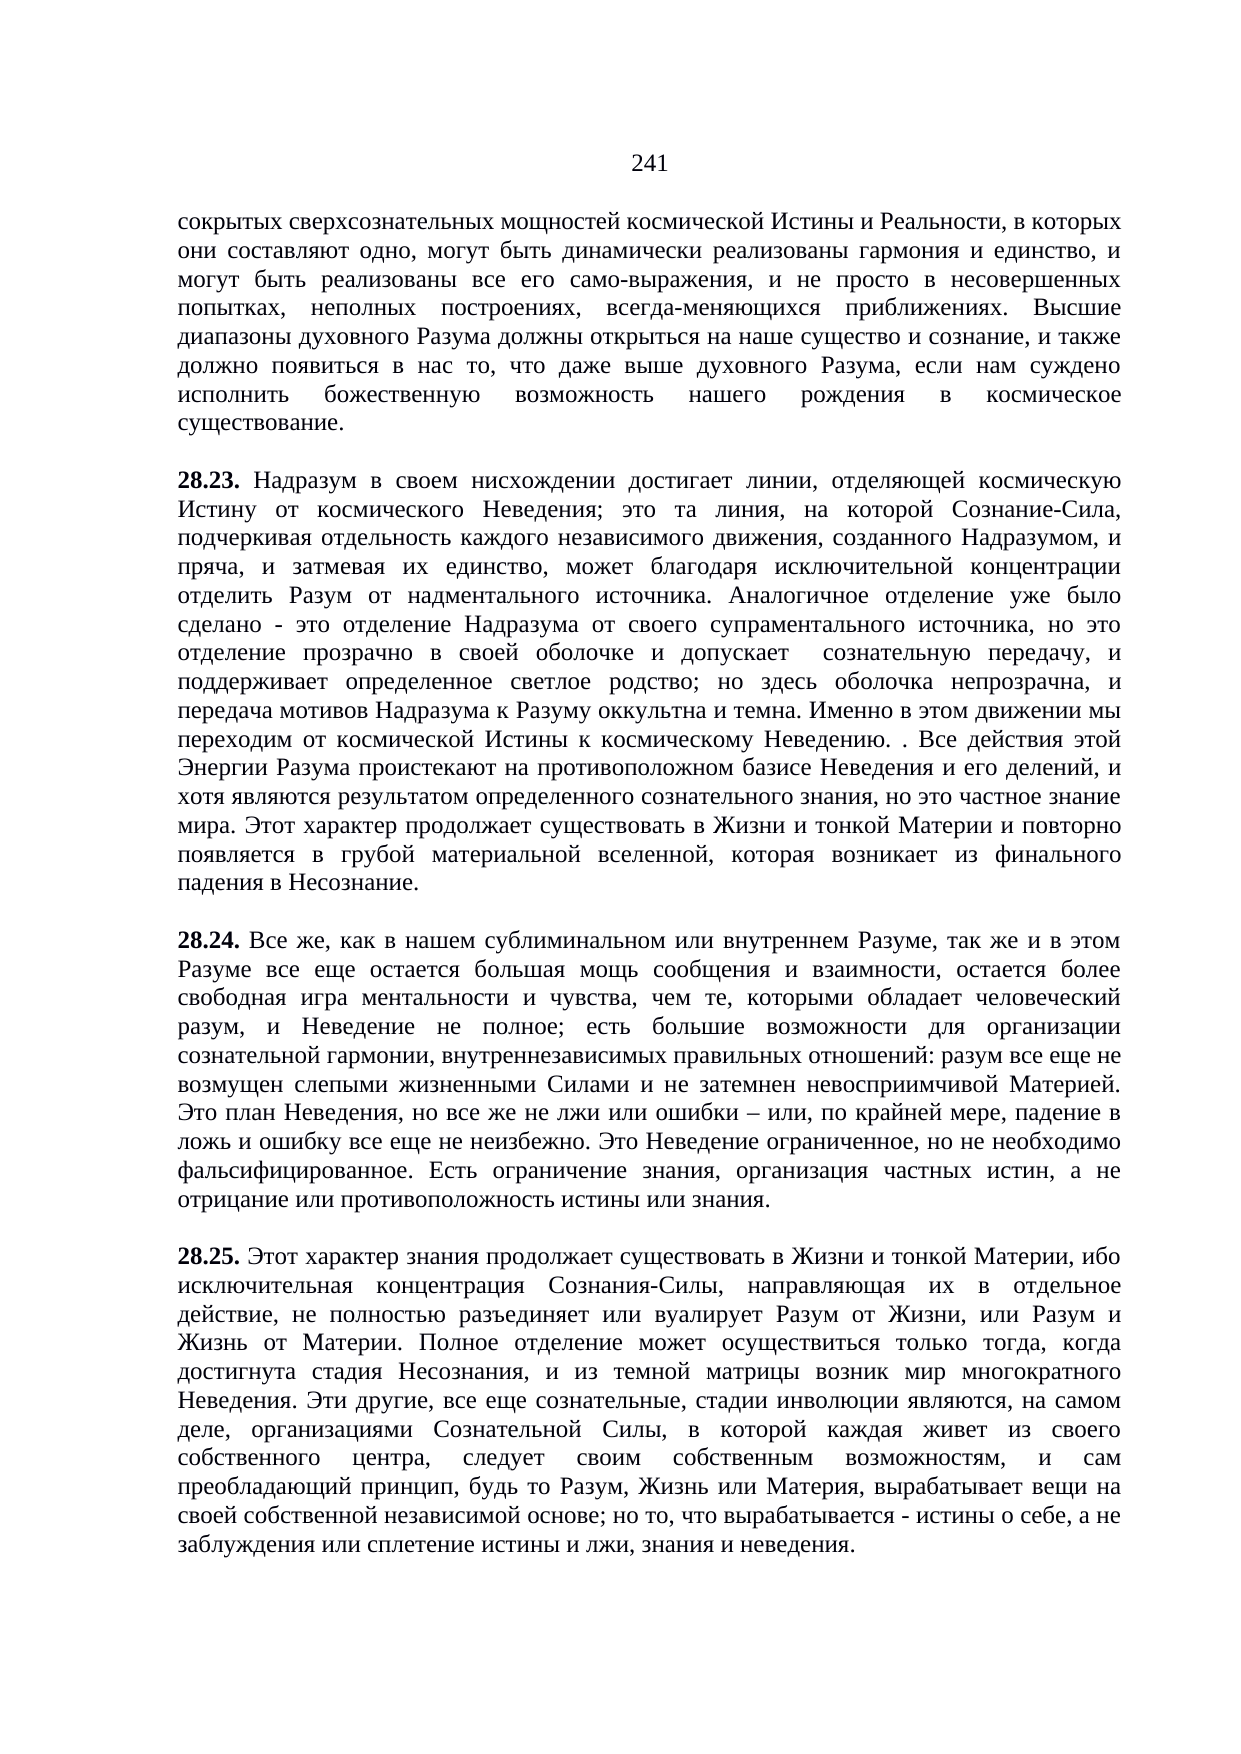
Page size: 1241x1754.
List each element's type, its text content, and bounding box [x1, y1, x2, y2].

text 28.24. Все же, как в нашем сублиминальном или внутреннем Разуме, так же и в этом Разуме все еще остается большая мощь сообщения и взаимности, остается более свободная игра ментальности и чувства, чем те, которыми обладает человеческий разум, и Неведение не полное; есть большие возможности для организации сознательной гармонии, внутреннезависимых правильных отношений: разум все еще не возмущен слепыми жизненными Силами и не затемнен невосприимчивой Материей. Это план Неведения, но все же не лжи или ошибки – или, по крайней мере, падение в ложь и ошибку все еще не неизбежно. Это Неведение ограниченное, но не необходимо фальсифицированное. Есть ограничение знания, организация частных истин, а не отрицание или противоположность истины или знания. [177, 925, 1122, 1212]
text 28.23. Надразум в своем нисхождении достигает линии, отделяющей космическую Истину от космического Неведения; это та линия, на которой Сознание-Сила, подчеркивая отдельность каждого независимого движения, созданного Надразумом, и пряча, и затмевая их единство, может благодаря исключительной концентрации отделить Разум от надментального источника. Аналогичное отделение уже было сделано - это отделение Надразума от своего супраментального источника, но это отделение прозрачно в своей оболочке и допускает сознательную передачу, и поддерживает определенное светлое родство; но здесь оболочка непрозрачна, и передача мотивов Надразума к Разуму оккультна и темна. Именно в этом движении мы переходим от космической Истины к космическому Неведению. . Все действия этой Энергии Разума проистекают на противоположном базисе Неведения и его делений, и хотя являются результатом определенного сознательного знания, но это частное знание мира. Этот характер продолжает существовать в Жизни и тонкой Материи и повторно появляется в грубой материальной вселенной, которая возникает из финального падения в Несознание. [177, 465, 1122, 896]
text 28.25. Этот характер знания продолжает существовать в Жизни и тонкой Материи, ибо исключительная концентрация Сознания-Силы, направляющая их в отдельное действие, не полностью разъединяет или вуалирует Разум от Жизни, или Разум и Жизнь от Материи. Полное отделение может осуществиться только тогда, когда достигнута стадия Несознания, и из темной матрицы возник мир многократного Неведения. Эти другие, все еще сознательные, стадии инволюции являются, на самом деле, организациями Сознательной Силы, в которой каждая живет из своего собственного центра, следует своим собственным возможностям, и сам преобладающий принцип, будь то Разум, Жизнь или Материя, вырабатывает вещи на своей собственной независимой основе; но то, что вырабатывается - истины о себе, а не заблуждения или сплетение истины и лжи, знания и неведения. [177, 1241, 1122, 1557]
text сокрытых сверхсознательных мощностей космической Истины и Реальности, в которых они составляют одно, могут быть динамически реализованы гармония и единство, и могут быть реализованы все его само-выражения, и не просто в несовершенных попытках, неполных построениях, всегда-меняющихся приближениях. Высшие диапазоны духовного Разума должны открыться на наше существо и сознание, и также должно появиться в нас то, что даже выше духовного Разума, если нам суждено исполнить божественную возможность нашего рождения в космическое существование. [177, 206, 1122, 436]
